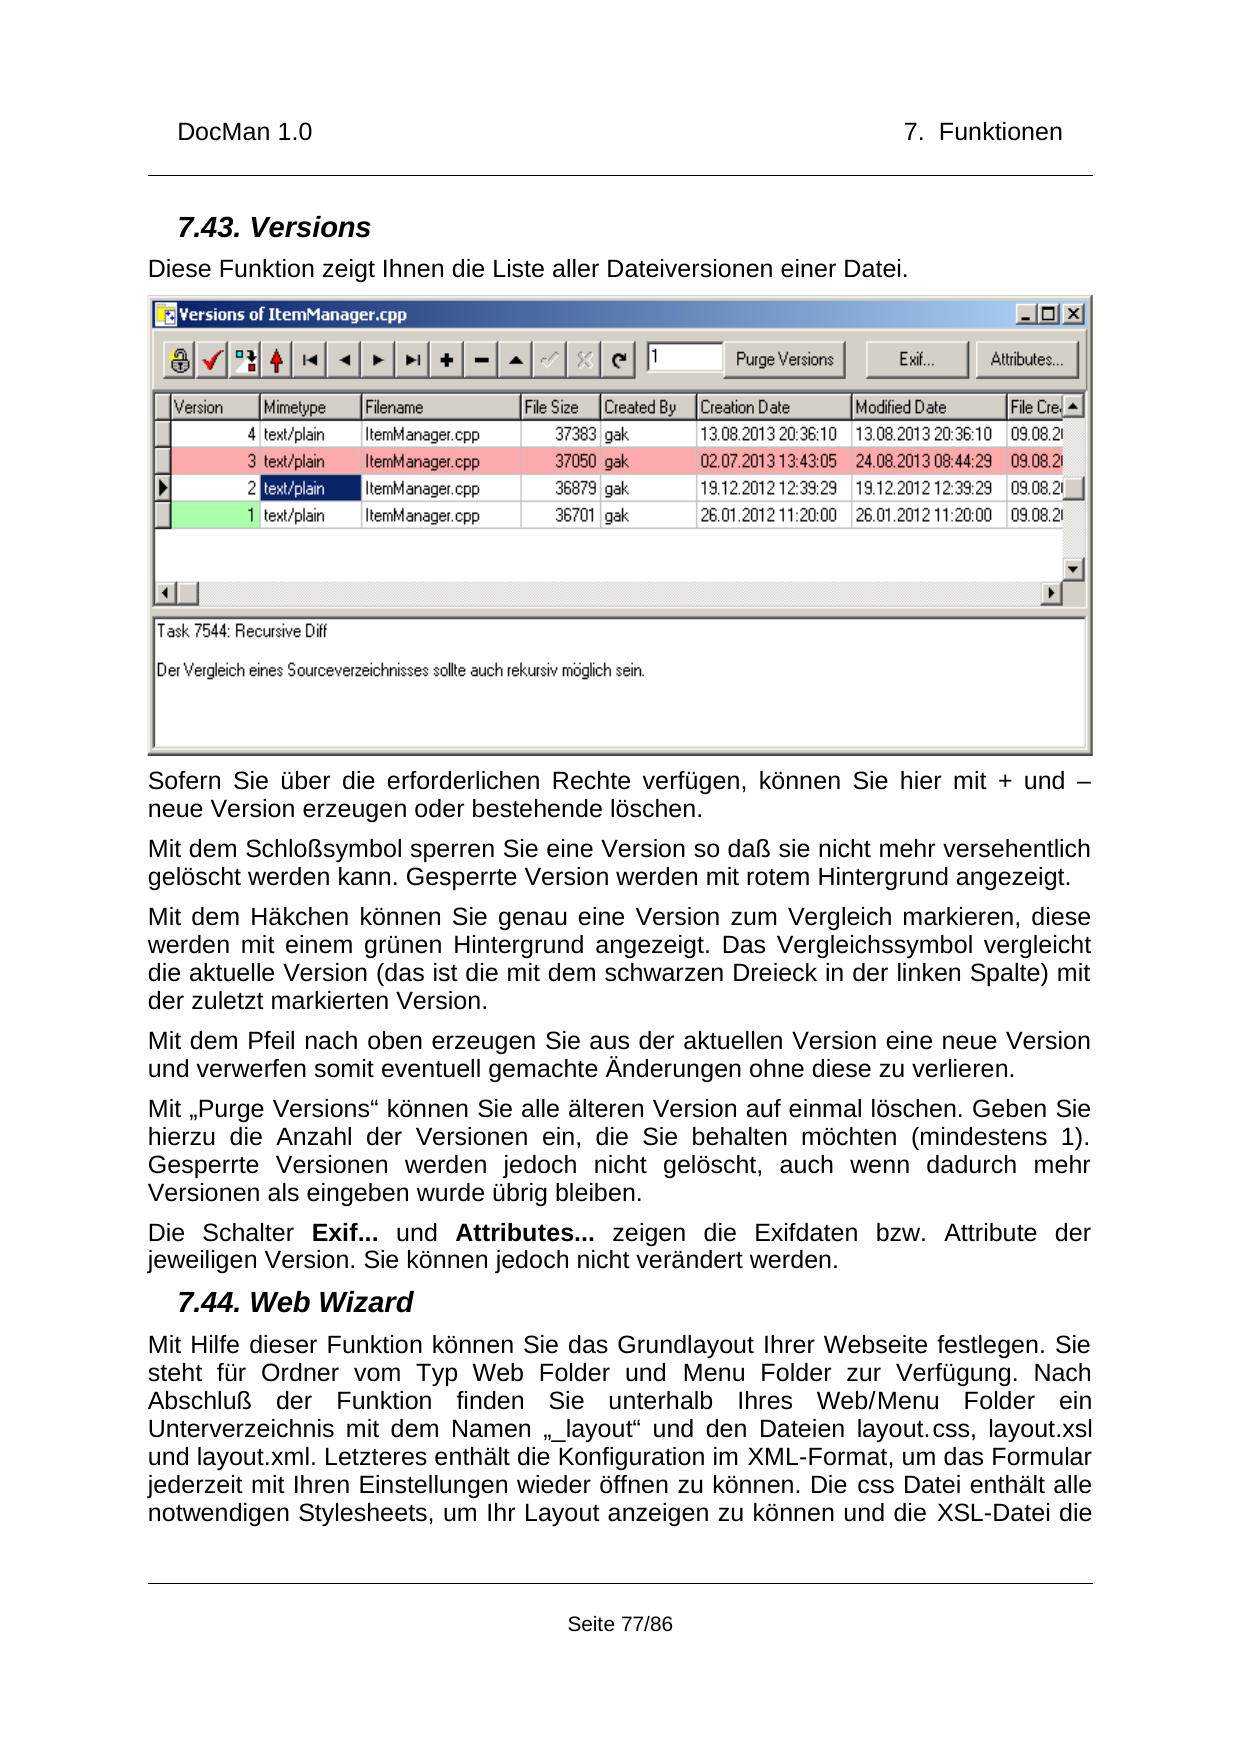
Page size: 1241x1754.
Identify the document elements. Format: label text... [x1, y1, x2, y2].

subtitle Versions [177, 211, 1093, 243]
text Mit dem Schloßsymbol sperren Sie eine Version so daß sie nicht mehr versehentlich gelöscht werden kann. Gesperrte Version werden mit rotem Hintergrund angezeigt. [148, 835, 1093, 891]
text Mit dem Häkchen können Sie genau eine Version zum Vergleich markieren, diese werden mit einem grünen Hintergrund angezeigt. Das Vergleichssymbol vergleicht die aktuelle Version (das ist die mit dem schwarzen Dreieck in der linken Spalte) mit der zuletzt markierten Version. [148, 903, 1093, 1015]
text Mit „Purge Versions“ können Sie alle älteren Version auf einmal löschen. Geben Sie hierzu die Anzahl der Versionen ein, die Sie behalten möchten (mindestens 1). Gesperrte Versionen werden jedoch nicht gelöscht, auch wenn dadurch mehr Versionen als eingeben wurde übrig bleiben. [148, 1094, 1093, 1207]
picture [147, 295, 1093, 756]
text Sofern Sie über die erforderlichen Rechte verfügen, können Sie hier mit + und – neue Version erzeugen oder bestehende löschen. [148, 767, 1093, 823]
text Die Schalter Exif... und Attributes... zeigen die Exifdaten bzw. Attribute der jeweiligen Version. Sie können jedoch nicht verändert werden. [148, 1218, 1093, 1274]
text Diese Funktion zeigt Ihnen die Liste aller Dateiversionen einer Datei. [148, 255, 1093, 283]
text Mit dem Pfeil nach oben erzeugen Sie aus der aktuellen Version eine neue Version und verwerfen somit eventuell gemachte Änderungen ohne diese zu verlieren. [148, 1027, 1093, 1083]
text Mit Hilfe dieser Funktion können Sie das Grundlayout Ihrer Webseite festlegen. Sie steht für Ordner vom Typ Web Folder und Menu Folder zur Verfügung. Nach Abschluß der Funktion finden Sie unterhalb Ihres Web/Menu Folder ein Unterverzeichnis mit dem Namen „_layout“ und den Dateien layout.css, layout.xsl und layout.xml. Letzteres enthält die Konfiguration im XML-Format, um das Formular jederzeit mit Ihren Einstellungen wieder öffnen zu können. Die css Datei enthält alle notwendigen Stylesheets, um Ihr Layout anzeigen zu können und die XSL-Datei die [148, 1331, 1093, 1527]
subtitle Web Wizard [177, 1286, 1093, 1319]
